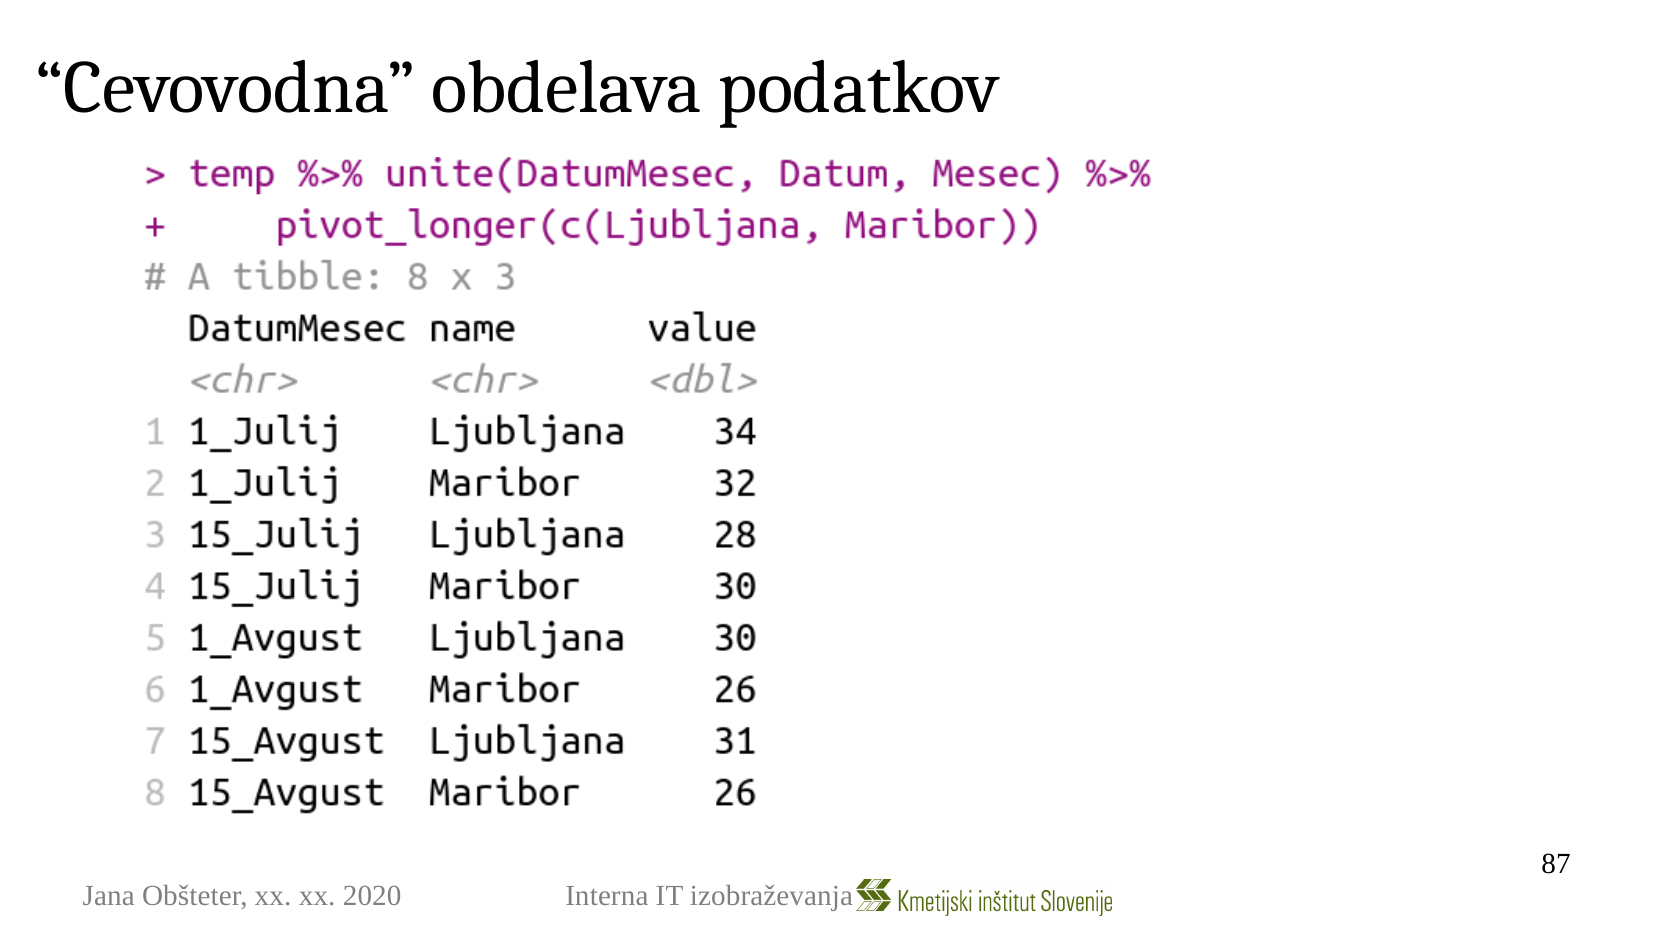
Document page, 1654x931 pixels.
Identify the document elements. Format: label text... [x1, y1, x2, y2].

picture [856, 879, 1112, 916]
picture [135, 157, 1170, 815]
title “Cevovodna” obdelava podatkov [35, 21, 1524, 154]
